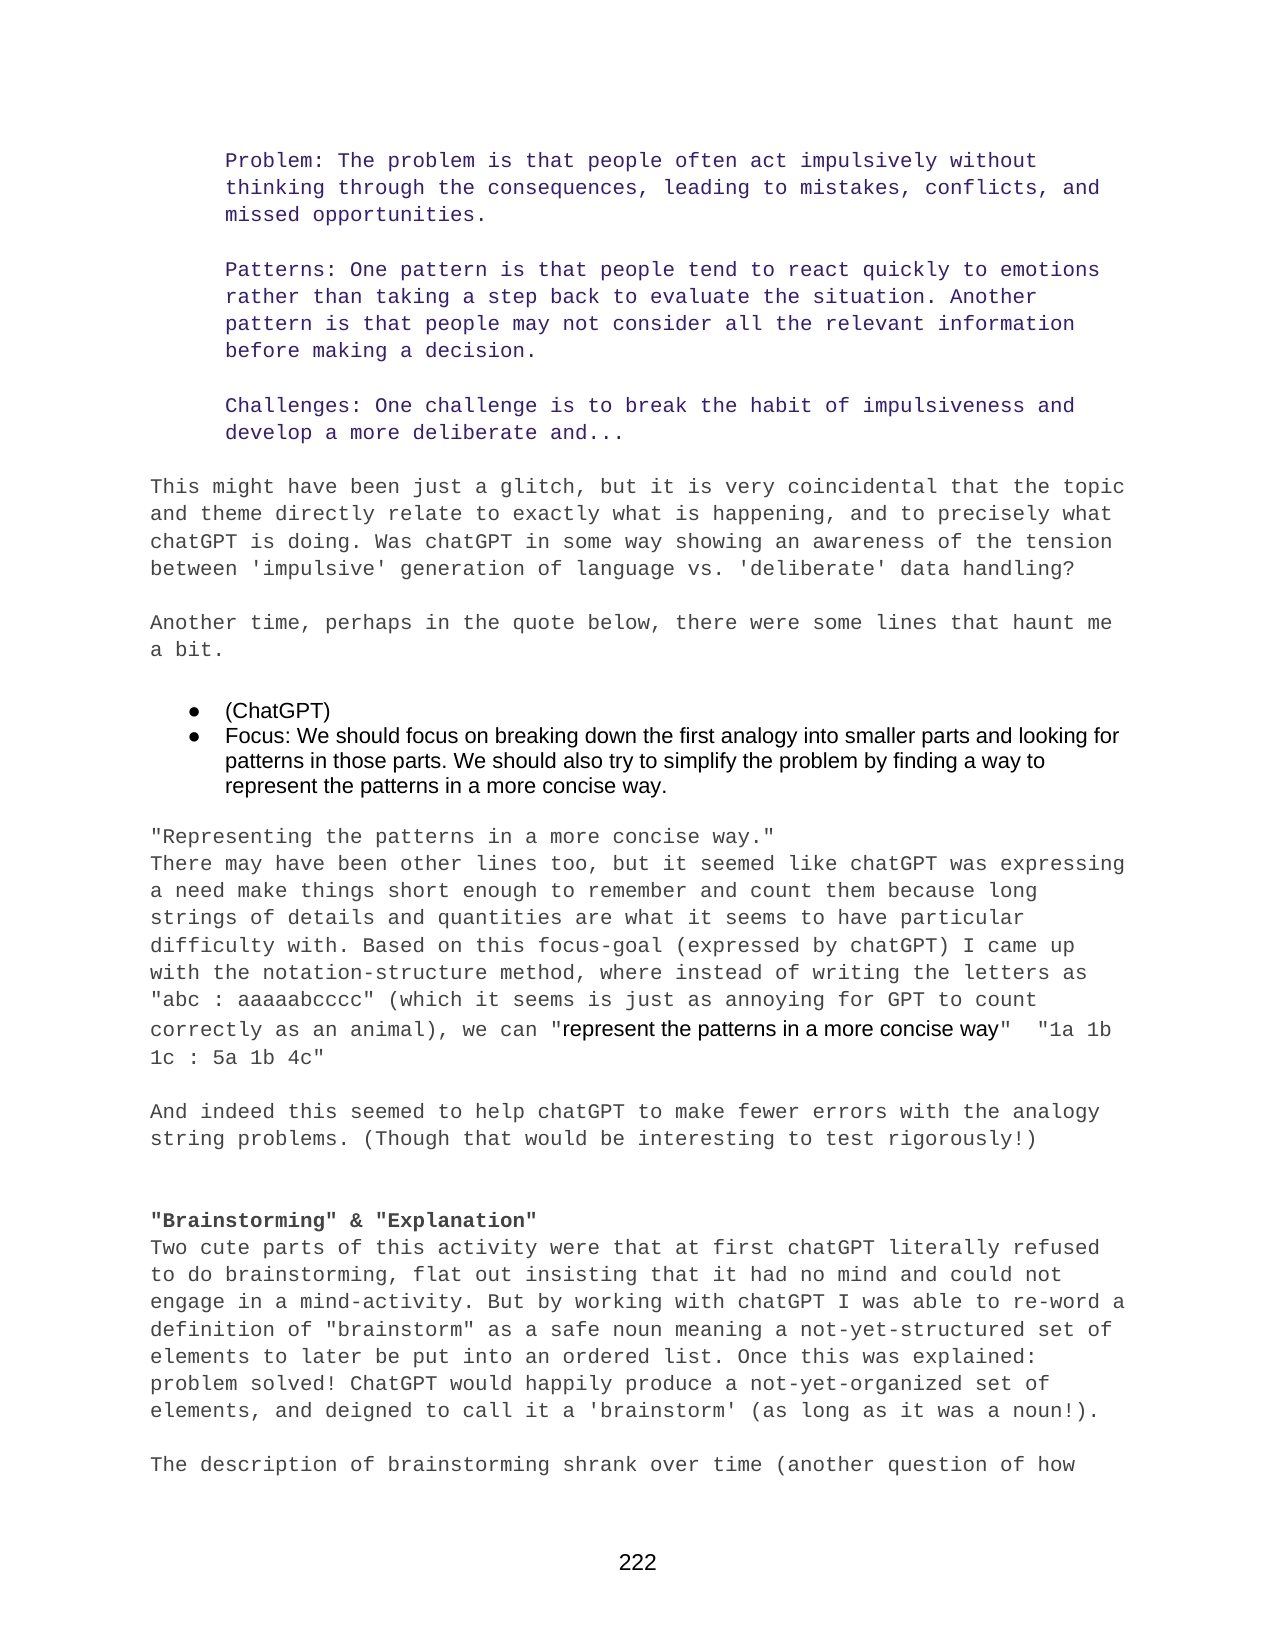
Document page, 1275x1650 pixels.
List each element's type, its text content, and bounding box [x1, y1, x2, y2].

text "Brainstorming" & "Explanation" [150, 1210, 1125, 1233]
text "Representing the patterns in a more concise way." [150, 826, 1125, 849]
text Another time, perhaps in the quote below, there were some lines that haunt me a bit. [150, 612, 1125, 663]
text This might have been just a glitch, but it is very coincidental that the topic and theme directly relate to exactly what is happening, and to precisely what chatGPT is doing. Was chatGPT in some way showing an awareness of the tension between 'impulsive' generation of language vs. 'deliberate' data handling? [150, 476, 1125, 581]
text The description of brainstorming shrank over time (another question of how [150, 1454, 1125, 1478]
text There may have been other lines too, but it seemed like chatGPT was expressing a need make things short enough to remember and count them because long strings of details and quantities are what it seems to have particular difficulty with. Based on this focus-goal (expressed by chatGPT) I came up with the notation-structure method, where instead of writing the letters as "abc : aaaaabcccc" (which it seems is just as annoying for GPT to count correctly as an animal), we can "represent the patterns in a more concise way" "1a 1b 1c : 5a 1b 4c" [150, 853, 1125, 1070]
text Problem: The problem is that people often act impulsively without thinking through the consequences, leading to mistakes, conflicts, and missed opportunities. [225, 150, 1125, 228]
list (ChatGPT) [187, 698, 1125, 723]
text Challenges: One challenge is to break the habit of impulsiveness and develop a more deliberate and... [225, 395, 1125, 446]
text And indeed this seemed to help chatGPT to make fewer errors with the analogy string problems. (Though that would be interesting to test rigorously!) [150, 1101, 1125, 1152]
text Two cute parts of this activity were that at first chatGPT literally refused to do brainstorming, flat out insisting that it had no mind and could not engage in a mind-activity. But by working with chatGPT I was able to re-word a definition of "brainstorm" as a safe noun meaning a not-yet-structured set of elements to later be put into an ordered list. Once this was explained: problem solved! ChatGPT would happily produce a not-yet-organized set of elements, and deigned to call it a 'brainstorm' (as long as it was a noun!). [150, 1237, 1125, 1424]
list Focus: We should focus on breaking down the first analogy into smaller parts and looking for patterns in those parts. We should also try to simplify the problem by finding a way to represent the patterns in a more concise way. [187, 723, 1125, 799]
text Patterns: One pattern is that people tend to react quickly to emotions rather than taking a step back to evaluate the situation. Another pattern is that people may not consider all the relevant information before making a decision. [225, 259, 1125, 364]
